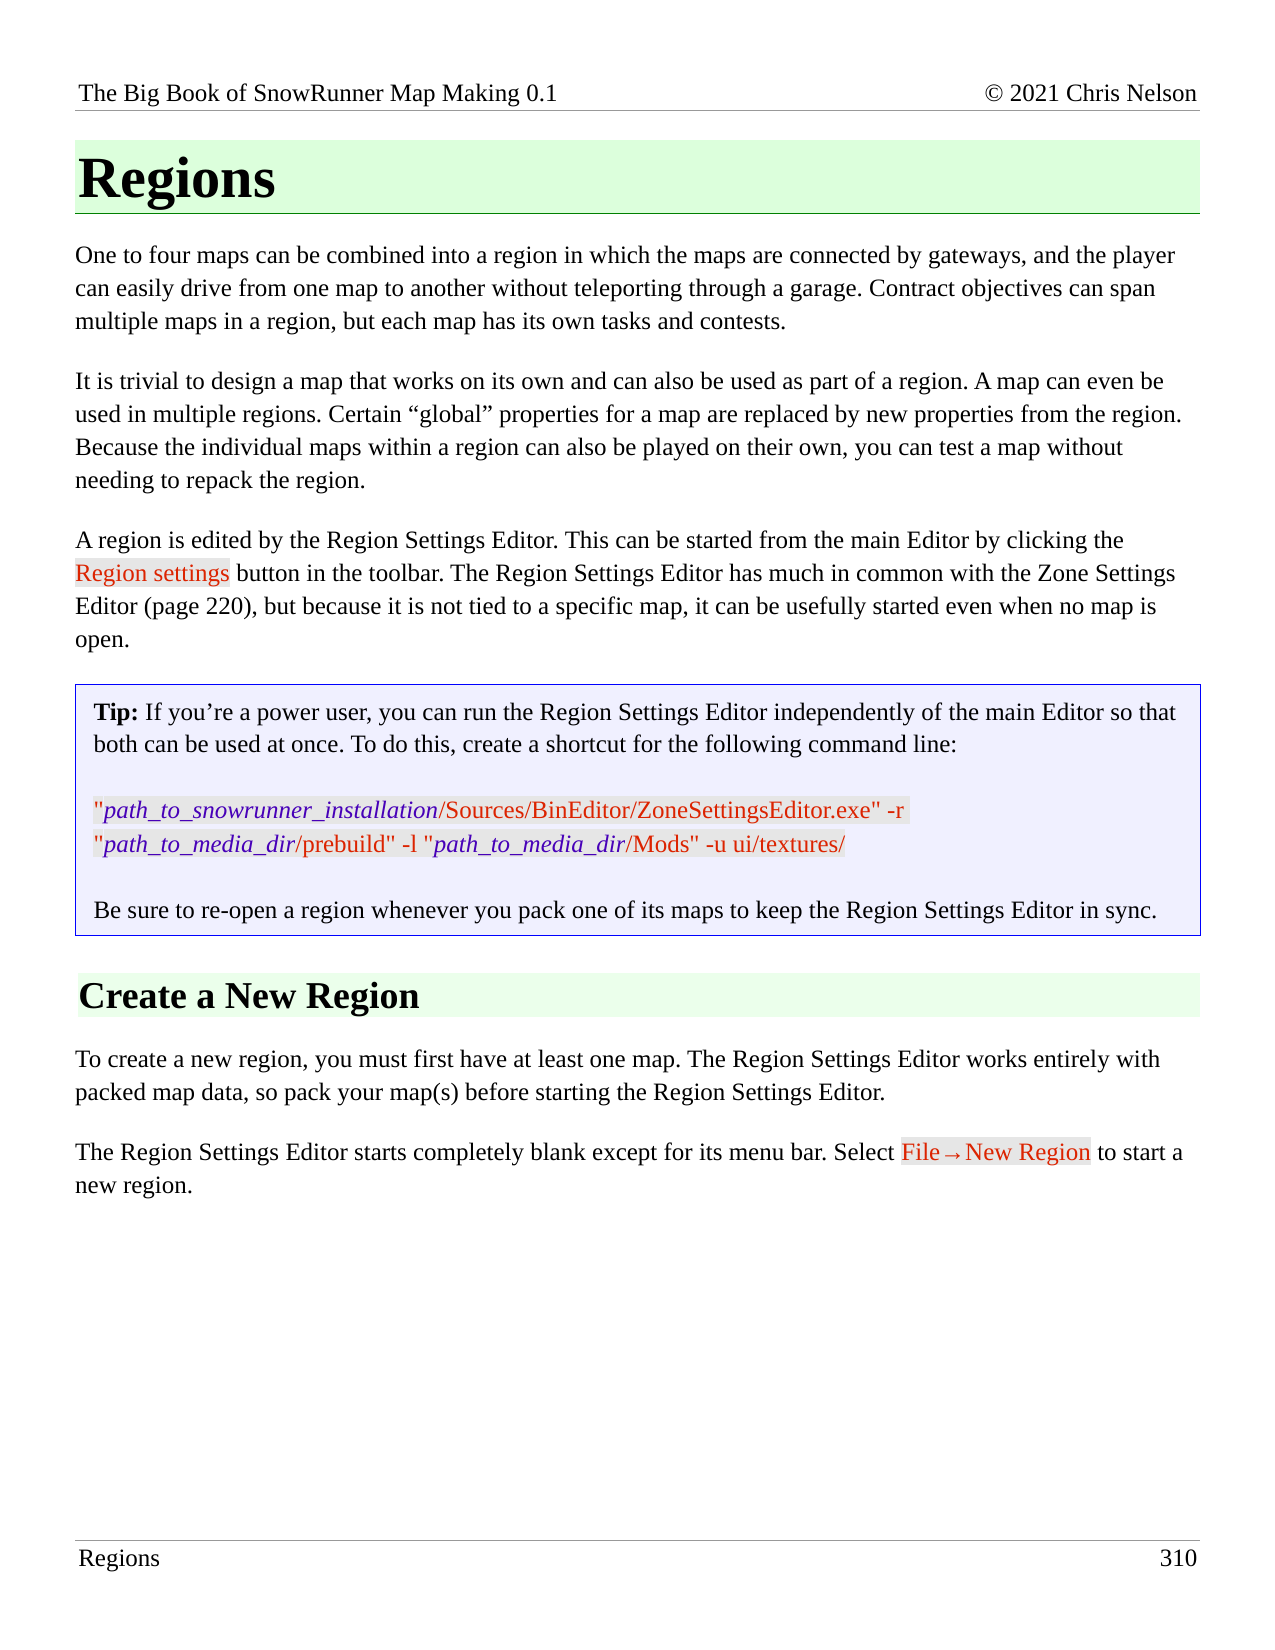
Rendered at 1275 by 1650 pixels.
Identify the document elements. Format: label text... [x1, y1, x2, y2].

subtitle Create a New Region [78, 973, 1200, 1017]
text To create a new region, you must first have at least one map. The Region Settings Editor works entirely with packed map data, so pack your map(s) before starting the Region Settings Editor. [75, 1044, 1200, 1105]
text One to four maps can be combined into a region in which the maps are connected by gateways, and the player can easily drive from one map to another without teleporting through a garage. Contract objectives can span multiple maps in a region, but each map has its own tasks and contests. [75, 240, 1200, 335]
list If you’re a power user, you can run the Region Settings Editor independently of the main Editor so that both can be used at once. To do this, create a shortcut for the following command line: "path_to_snowrunner_installation/Sources/BinEditor/ZoneSettingsEditor.exe" -r "path_to_media_dir/prebuild" -l "path_to_media_dir/Mods" -u ui/textures/ Be sure to re-open a region whenever you pack one of its maps to keep the Region Settings Editor in sync. [76, 685, 1200, 935]
text A region is edited by the Region Settings Editor. This can be started from the main Editor by clicking the Region settings button in the toolbar. The Region Settings Editor has much in common with the Zone Settings Editor (page 220), but because it is not tied to a specific map, it can be usefully started even when no map is open. [75, 525, 1200, 653]
text It is trivial to design a map that works on its own and can also be used as part of a region. A map can even be used in multiple regions. Certain “global” properties for a map are replaced by new properties from the region. Because the individual maps within a region can also be played on their own, you can test a map without needing to repack the region. [75, 366, 1200, 494]
text The Region Settings Editor starts completely blank except for its menu bar. Select File→New Region to start a new region. [75, 1137, 1200, 1198]
subtitle Regions [75, 140, 1200, 213]
